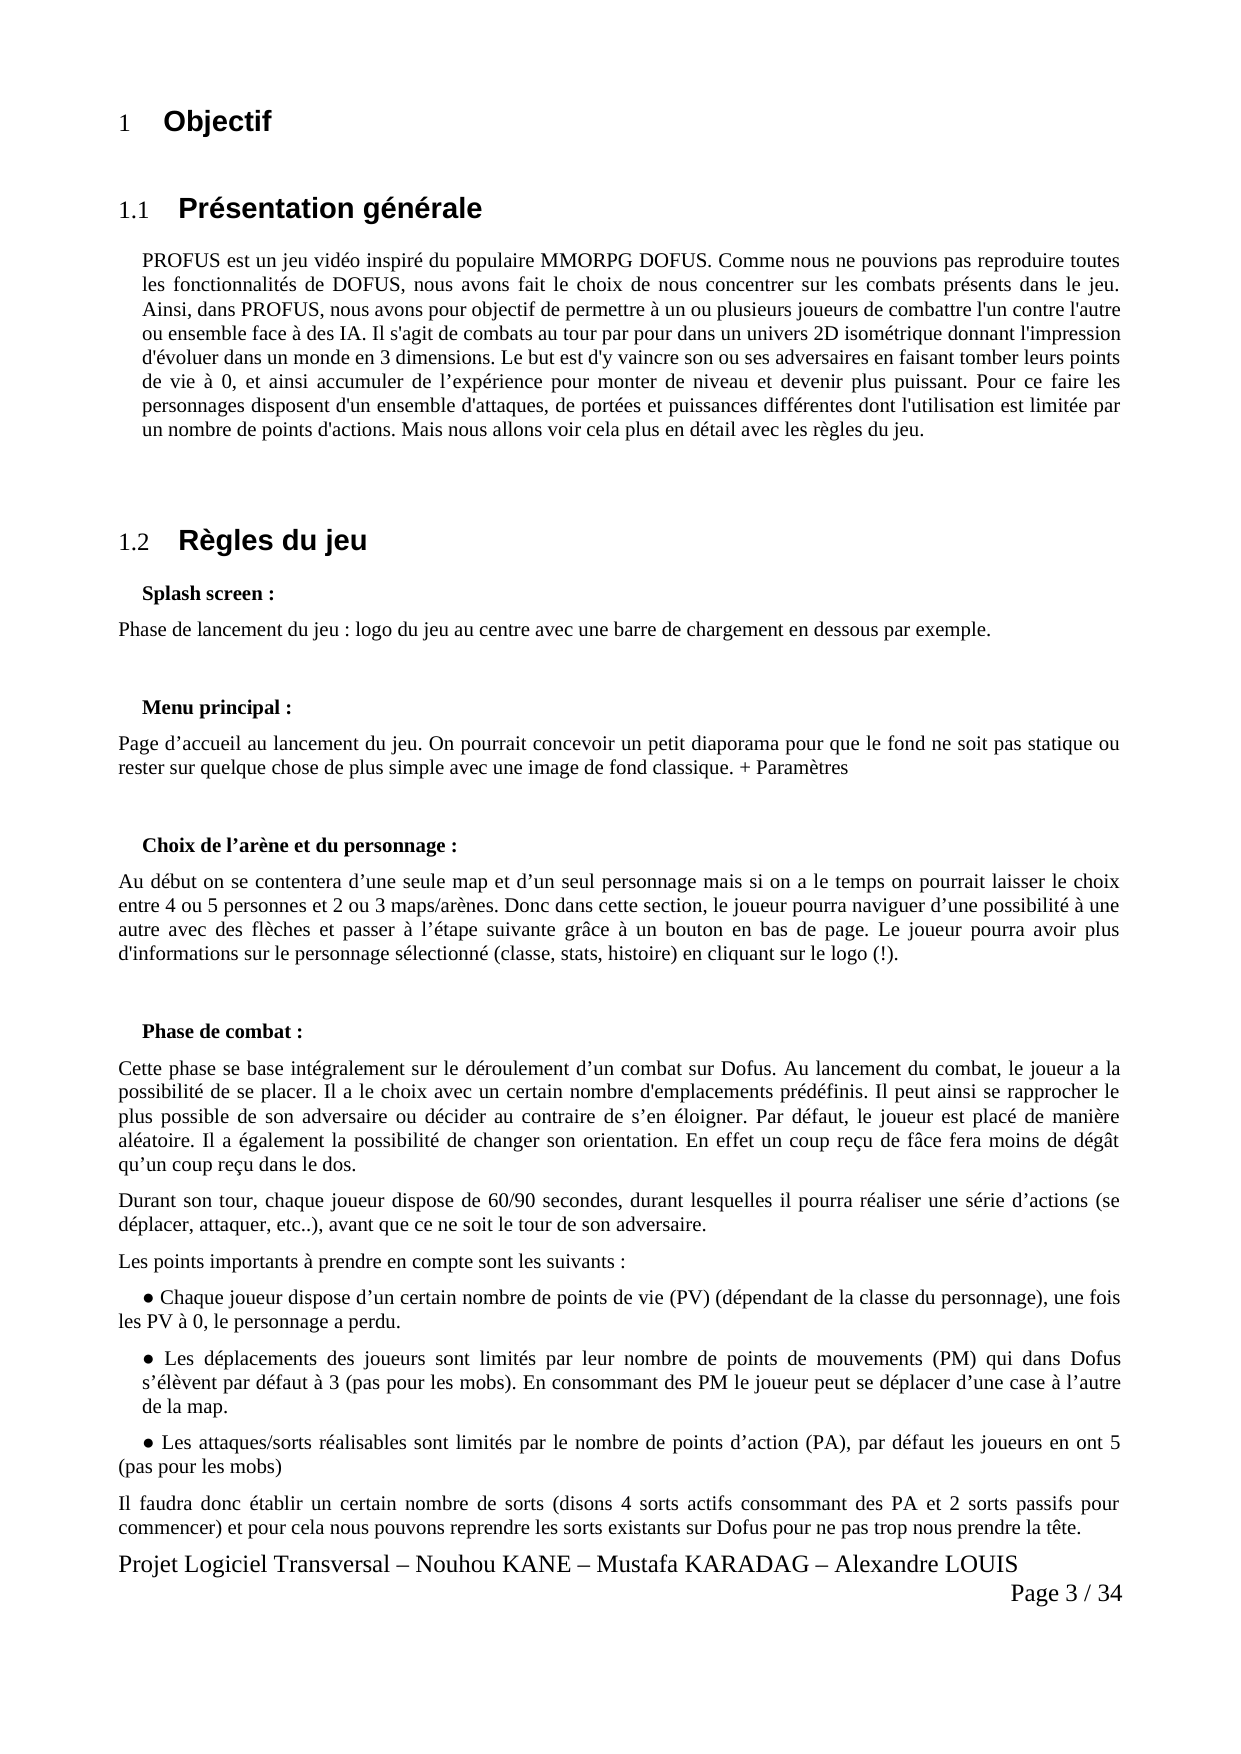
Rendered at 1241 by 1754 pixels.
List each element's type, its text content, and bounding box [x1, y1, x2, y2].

list Présentation générale [118, 191, 1122, 225]
text PROFUS est un jeu vidéo inspiré du populaire MMORPG DOFUS. Comme nous ne pouvions pas reproduire toutes les fonctionnalités de DOFUS, nous avons fait le choix de nous concentrer sur les combats présents dans le jeu. Ainsi, dans PROFUS, nous avons pour objectif de permettre à un ou plusieurs joueurs de combattre l'un contre l'autre ou ensemble face à des IA. Il s'agit de combats au tour par pour dans un univers 2D isométrique donnant l'impression d'évoluer dans un monde en 3 dimensions. Le but est d'y vaincre son ou ses adversaires en faisant tomber leurs points de vie à 0, et ainsi accumuler de l’expérience pour monter de niveau et devenir plus puissant. Pour ce faire les personnages disposent d'un ensemble d'attaques, de portées et puissances différentes dont l'utilisation est limitée par un nombre de points d'actions. Mais nous allons voir cela plus en détail avec les règles du jeu. [142, 248, 1122, 441]
text Choix de l’arène et du personnage : [142, 833, 1122, 857]
text ● Chaque joueur dispose d’un certain nombre de points de vie (PV) (dépendant de la classe du personnage), une fois les PV à 0, le personnage a perdu. [118, 1285, 1122, 1333]
text Durant son tour, chaque joueur dispose de 60/90 secondes, durant lesquelles il pourra réaliser une série d’actions (se déplacer, attaquer, etc..), avant que ce ne soit le tour de son adversaire. [118, 1188, 1122, 1236]
text ● Les attaques/sorts réalisables sont limités par le nombre de points d’action (PA), par défaut les joueurs en ont 5 (pas pour les mobs) [118, 1430, 1122, 1478]
text Il faudra donc établir un certain nombre de sorts (disons 4 sorts actifs consommant des PA et 2 sorts passifs pour commencer) et pour cela nous pouvons reprendre les sorts existants sur Dofus pour ne pas trop nous prendre la tête. [118, 1491, 1122, 1539]
text Cette phase se base intégralement sur le déroulement d’un combat sur Dofus. Au lancement du combat, le joueur a la possibilité de se placer. Il a le choix avec un certain nombre d'emplacements prédéfinis. Il peut ainsi se rapprocher le plus possible de son adversaire ou décider au contraire de s’en éloigner. Par défaut, le joueur est placé de manière aléatoire. Il a également la possibilité de changer son orientation. En effet un coup reçu de fâce fera moins de dégât qu’un coup reçu dans le dos. [118, 1055, 1122, 1176]
text Menu principal : [142, 694, 1122, 719]
text Les points importants à prendre en compte sont les suivants : [118, 1249, 1122, 1273]
text Phase de combat : [142, 1019, 1122, 1043]
list Règles du jeu [118, 523, 1122, 557]
text Splash screen : [118, 581, 1122, 604]
text ● Les déplacements des joueurs sont limités par leur nombre de points de mouvements (PM) qui dans Dofus s’élèvent par défaut à 3 (pas pour les mobs). En consommant des PM le joueur peut se déplacer d’une case à l’autre de la map. [142, 1346, 1122, 1418]
text Page d’accueil au lancement du jeu. On pourrait concevoir un petit diaporama pour que le fond ne soit pas statique ou rester sur quelque chose de plus simple avec une image de fond classique. + Paramètres [118, 731, 1122, 779]
text Phase de lancement du jeu : logo du jeu au centre avec une barre de chargement en dessous par exemple. [118, 617, 1122, 641]
text Au début on se contentera d’une seule map et d’un seul personnage mais si on a le temps on pourrait laisser le choix entre 4 ou 5 personnes et 2 ou 3 maps/arènes. Donc dans cette section, le joueur pourra naviguer d’une possibilité à une autre avec des flèches et passer à l’étape suivante grâce à un bouton en bas de page. Le joueur pourra avoir plus d'informations sur le personnage sélectionné (classe, stats, histoire) en cliquant sur le logo (!). [118, 869, 1122, 965]
list Objectif [118, 104, 1122, 137]
